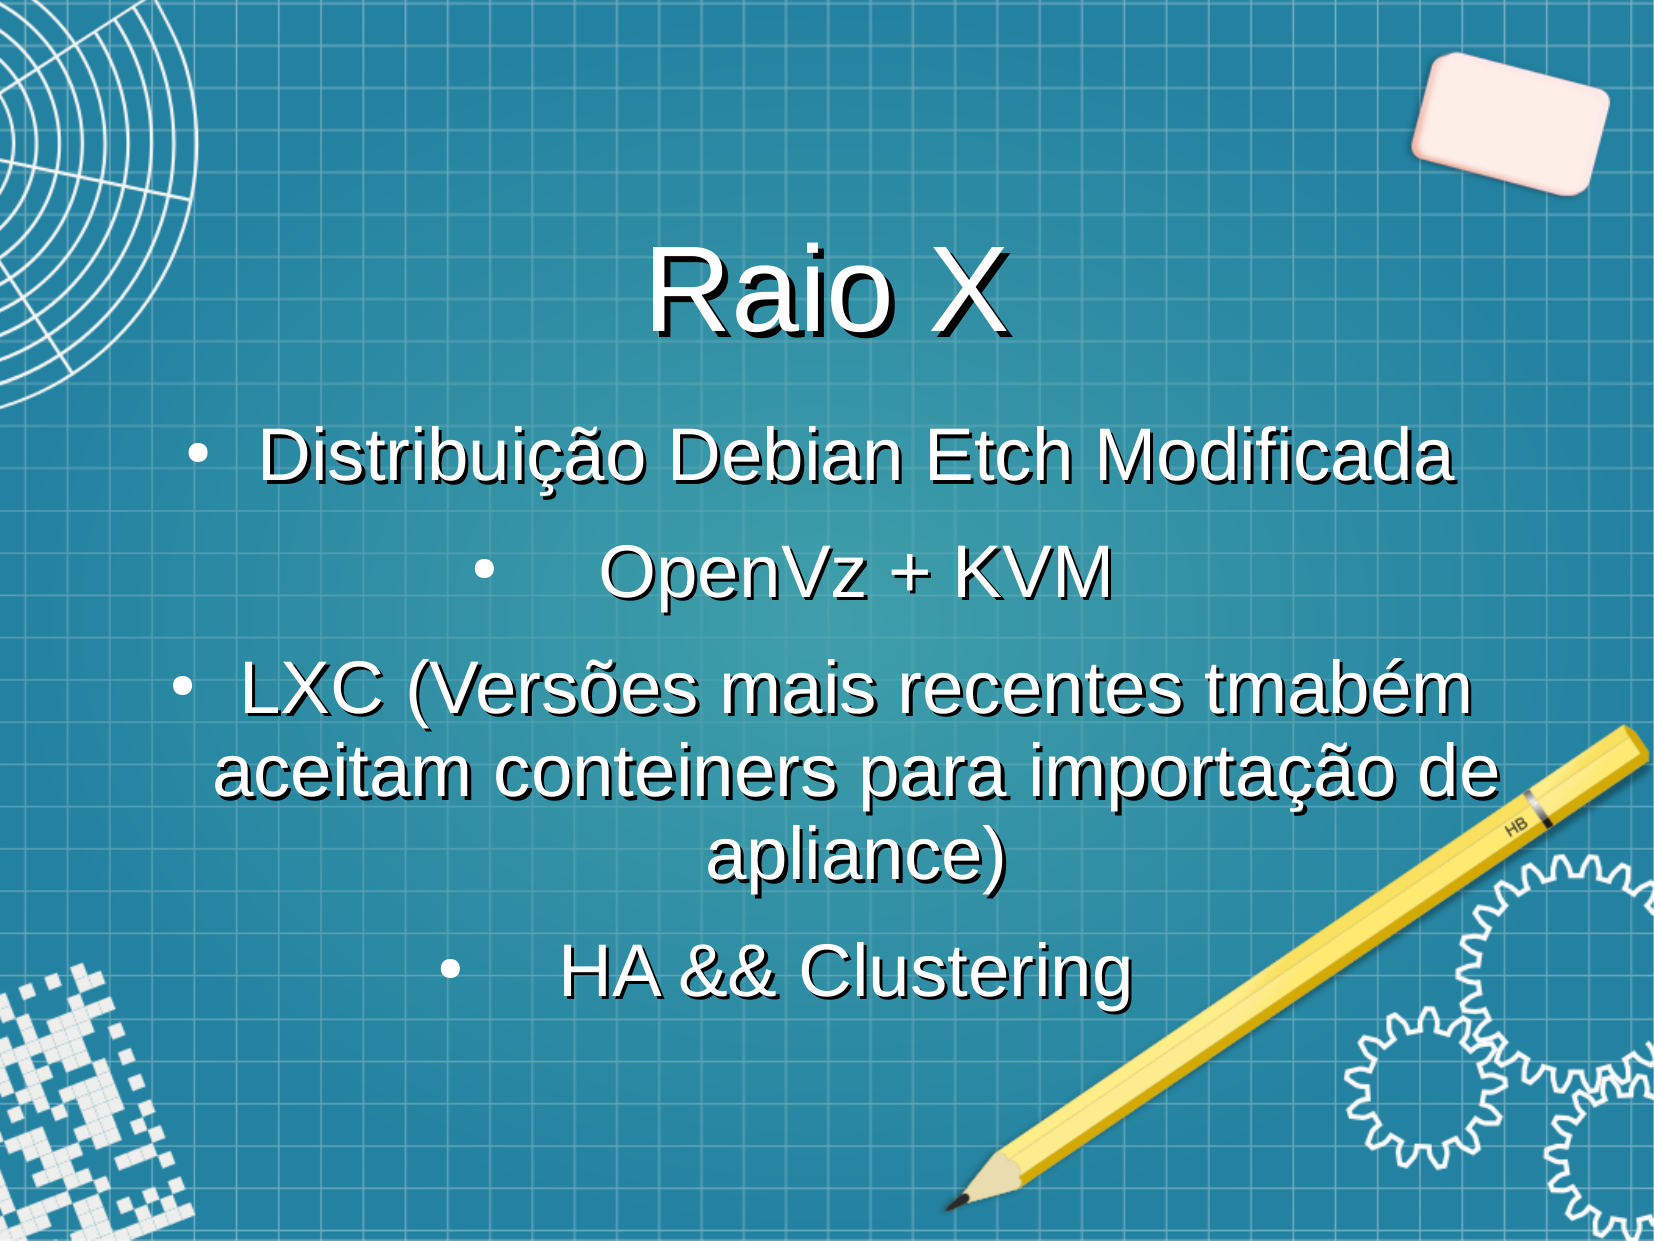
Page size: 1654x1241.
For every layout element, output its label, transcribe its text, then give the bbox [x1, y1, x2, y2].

list Distribuição Debian Etch Modificada OpenVz + KVM LXC (Versões mais recentes tmabém aceitam conteiners para importação de apliance) HA && Clustering [82, 413, 1571, 1016]
title Raio X [82, 147, 1571, 413]
picture [0, 0, 1654, 1241]
